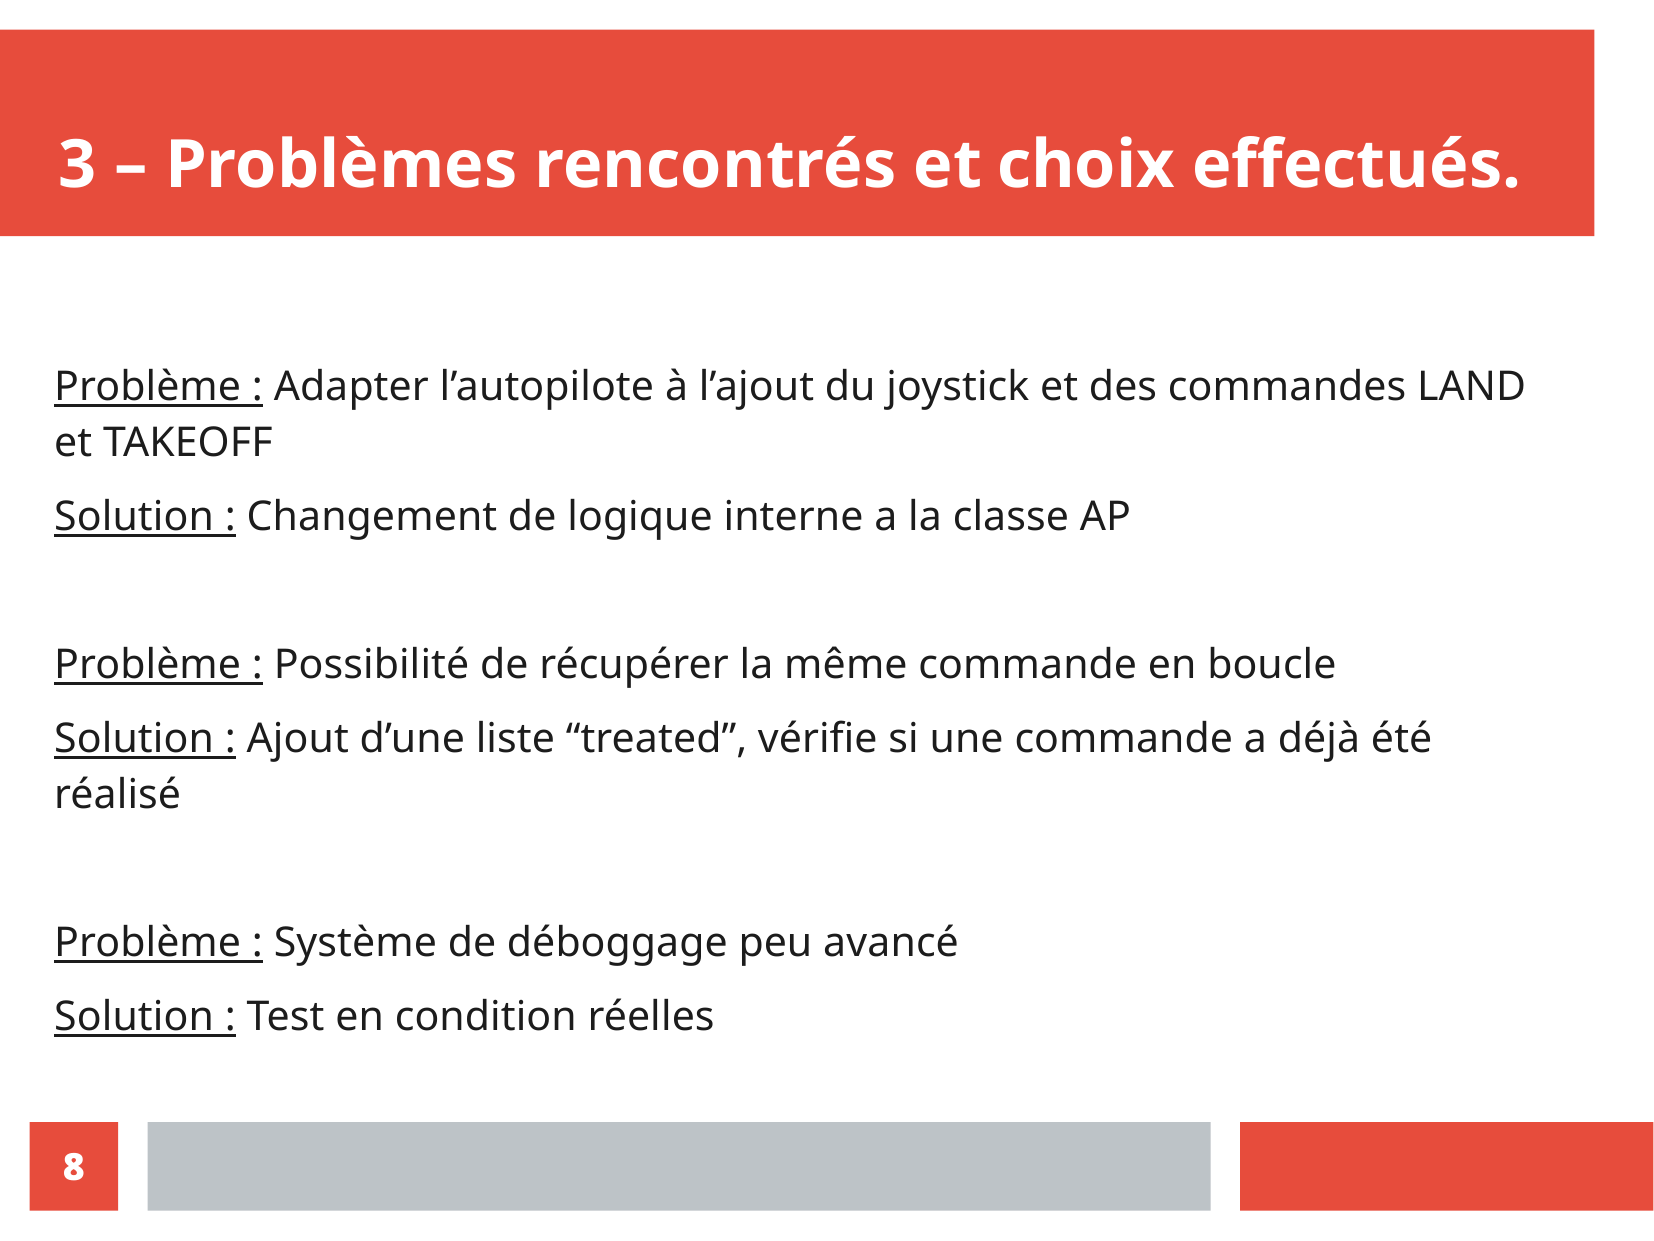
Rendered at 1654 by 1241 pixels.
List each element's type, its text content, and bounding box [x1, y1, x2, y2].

title 3 – Problèmes rencontrés et choix effectués. [59, 59, 1595, 207]
list Problème : Adapter l’autopilote à l’ajout du joystick et des commandes LAND et TAKEOFF Solution : Changement de logique interne a la classe AP Problème : Possibilité de récupérer la même commande en boucle Solution : Ajout d’une liste “treated”, vérifie si une commande a déjà été réalisé Problème : Système de déboggage peu avancé Solution : Test en condition réelles [54, 282, 1561, 1051]
